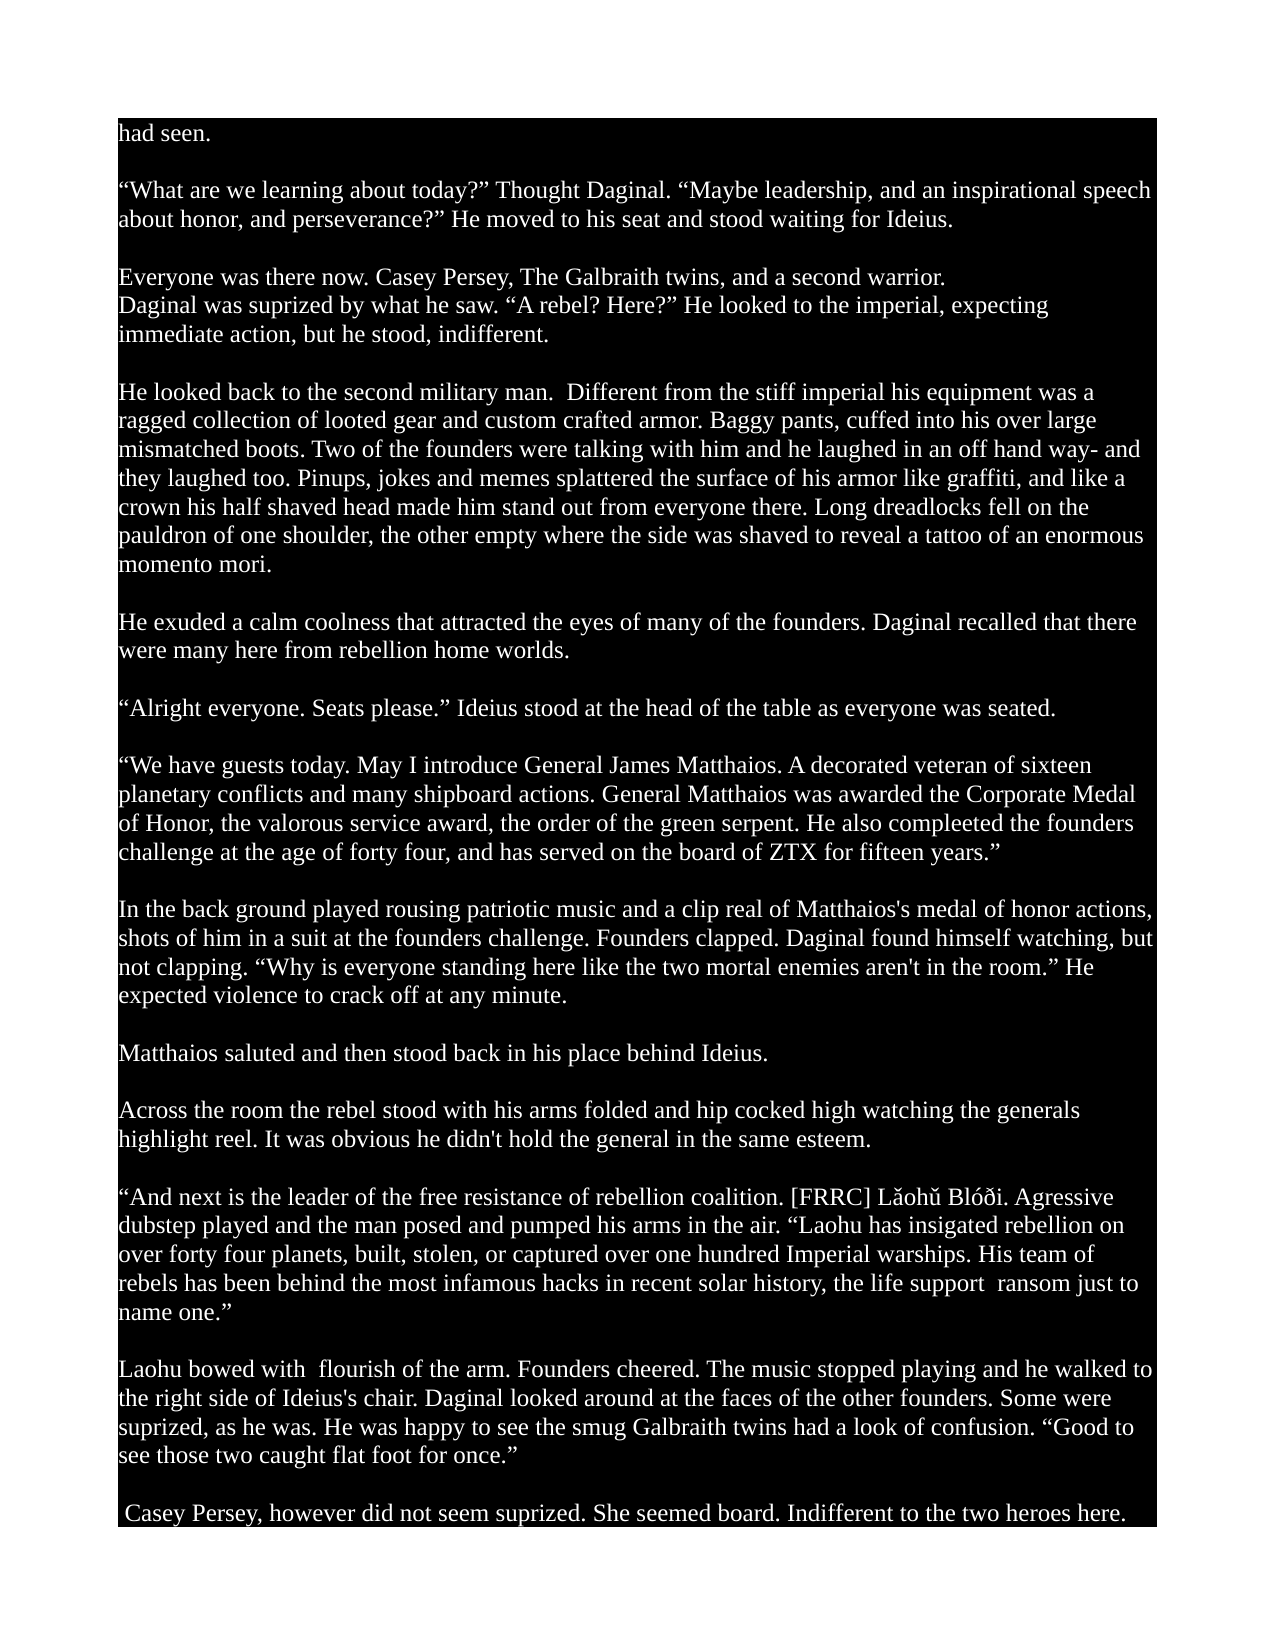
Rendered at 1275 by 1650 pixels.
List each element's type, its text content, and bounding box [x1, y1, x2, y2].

text Everyone was there now. Casey Persey, The Galbraith twins, and a second warrior. Daginal was suprized by what he saw. “A rebel? Here?” He looked to the imperial, expecting immediate action, but he stood, indifferent. He looked back to the second military man. Different from the stiff imperial his equipment was a ragged collection of looted gear and custom crafted armor. Baggy pants, cuffed into his over large mismatched boots. Two of the founders were talking with him and he laughed in an off hand way- and they laughed too. Pinups, jokes and memes splattered the surface of his armor like graffiti, and like a crown his half shaved head made him stand out from everyone there. Long dreadlocks fell on the pauldron of one shoulder, the other empty where the side was shaved to reveal a tattoo of an enormous momento mori. He exuded a calm coolness that attracted the eyes of many of the founders. Daginal recalled that there were many here from rebellion home worlds. [118, 233, 1157, 664]
text “And next is the leader of the free resistance of rebellion coalition. [FRRC] Lǎohǔ Blóði. Agressive dubstep played and the man posed and pumped his arms in the air. “Laohu has insigated rebellion on over forty four planets, built, stolen, or captured over one hundred Imperial warships. His team of rebels has been behind the most infamous hacks in recent solar history, the life support ransom just to name one.” [118, 1182, 1157, 1326]
text “Alright everyone. Seats please.” Ideius stood at the head of the table as everyone was seated. “We have guests today. May I introduce General James Matthaios. A decorated veteran of sixteen planetary conflicts and many shipboard actions. General Matthaios was awarded the Corporate Medal of Honor, the valorous service award, the order of the green serpent. He also compleeted the founders challenge at the age of forty four, and has served on the board of ZTX for fifteen years.” In the back ground played rousing patriotic music and a clip real of Matthaios's medal of honor actions, shots of him in a suit at the founders challenge. Founders clapped. Daginal found himself watching, but not clapping. “Why is everyone standing here like the two mortal enemies aren't in the room.” He expected violence to crack off at any minute. [118, 693, 1157, 1009]
text had seen. [118, 118, 1157, 147]
text Matthaios saluted and then stood back in his place behind Ideius. Across the room the rebel stood with his arms folded and hip cocked high watching the generals highlight reel. It was obvious he didn't hold the general in the same esteem. [118, 1038, 1157, 1153]
text “What are we learning about today?” Thought Daginal. “Maybe leadership, and an inspirational speech about honor, and perseverance?” He moved to his seat and stood waiting for Ideius. [118, 176, 1157, 233]
text Laohu bowed with flourish of the arm. Founders cheered. The music stopped playing and he walked to the right side of Ideius's chair. Daginal looked around at the faces of the other founders. Some were suprized, as he was. He was happy to see the smug Galbraith twins had a look of confusion. “Good to see those two caught flat foot for once.” Casey Persey, however did not seem suprized. She seemed board. Indifferent to the two heroes here. [118, 1354, 1157, 1527]
